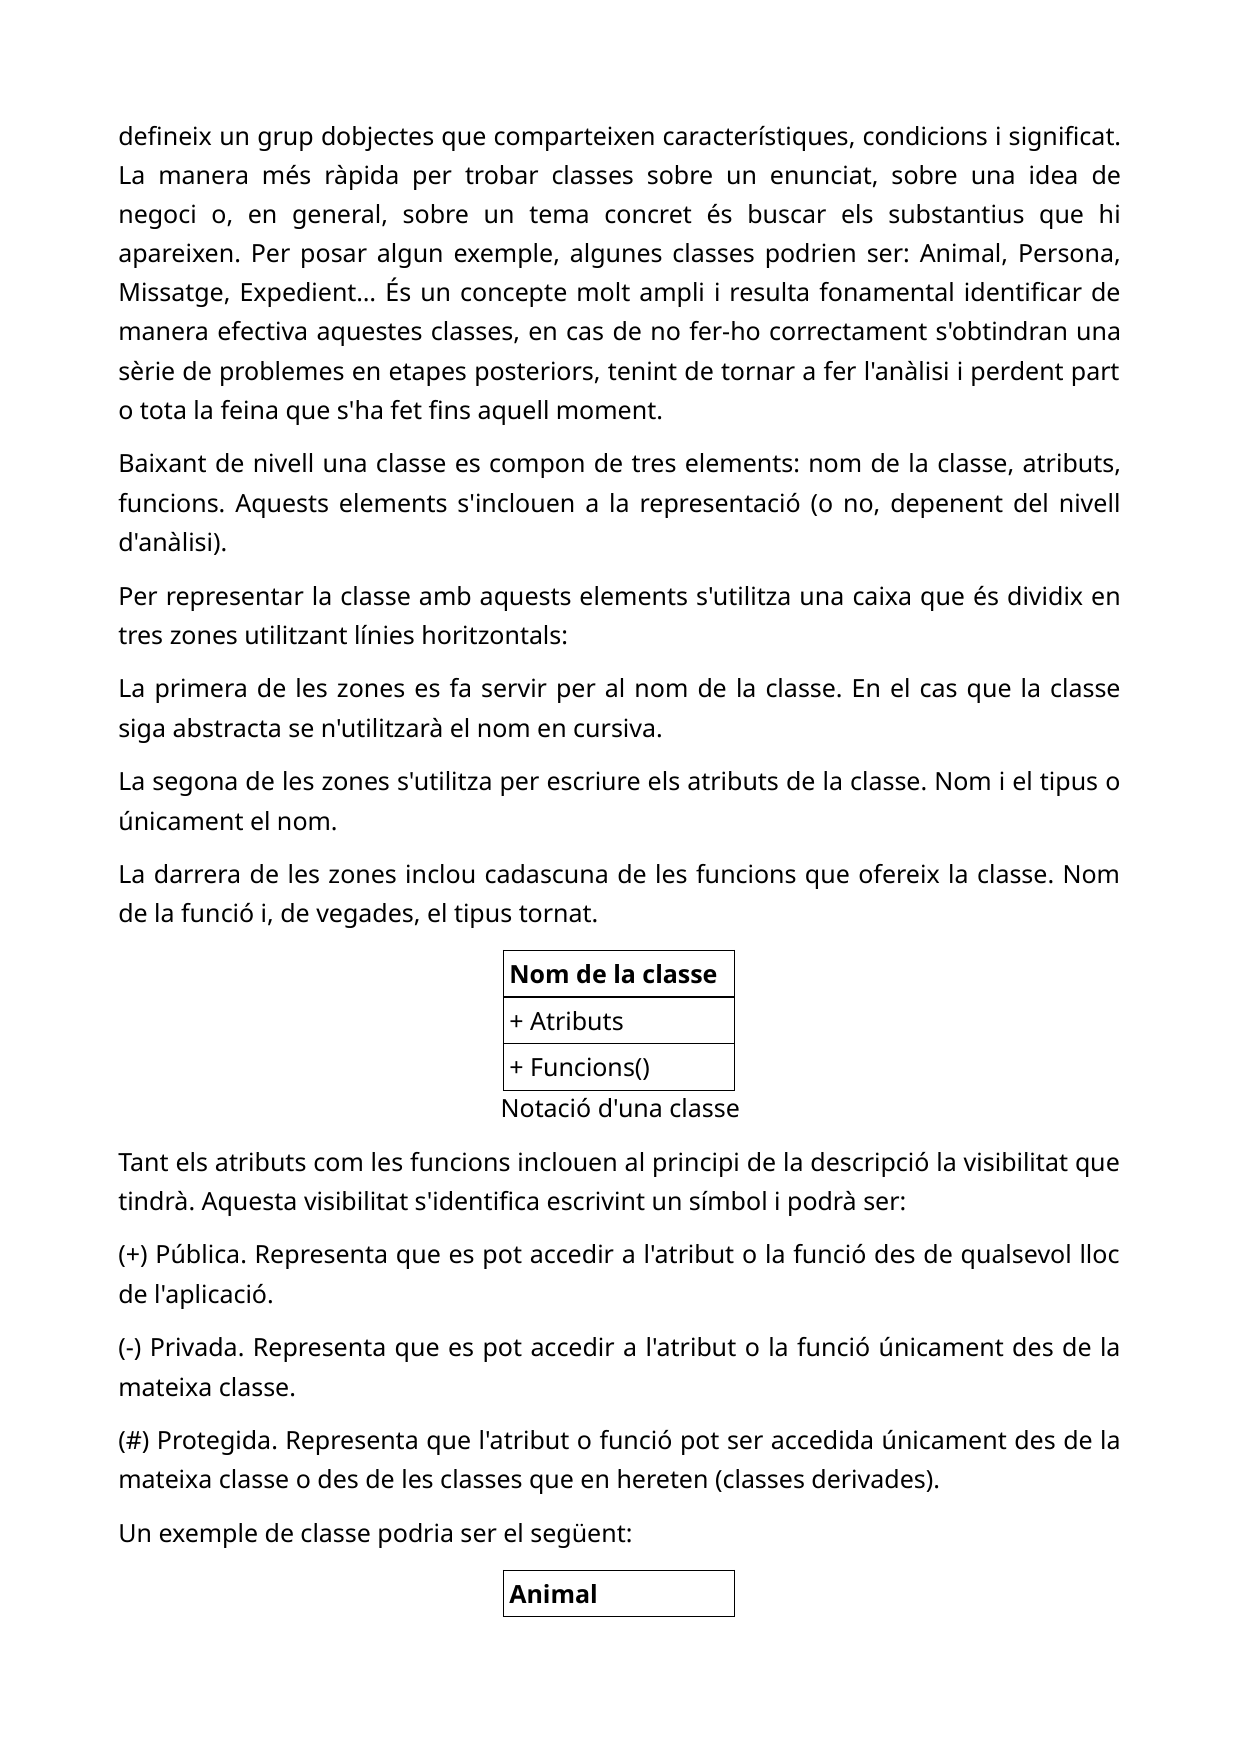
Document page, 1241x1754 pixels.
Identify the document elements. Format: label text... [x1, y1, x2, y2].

text Tant els atributs com les funcions inclouen al principi de la descripció la visibilitat que tindrà. Aquesta visibilitat s'identifica escrivint un símbol i podrà ser: [118, 1144, 1122, 1217]
text La darrera de les zones inclou cadascuna de les funcions que ofereix la classe. Nom de la funció i, de vegades, el tipus tornat. [118, 857, 1122, 930]
text La primera de les zones es fa servir per al nom de la classe. En el cas que la classe siga abstracta se n'utilitzarà el nom en cursiva. [118, 671, 1122, 744]
text Un exemple de classe podria ser el següent: [118, 1516, 1122, 1550]
text La segona de les zones s'utilitza per escriure els atributs de la classe. Nom i el tipus o únicament el nom. [118, 764, 1122, 837]
table_cell + Funcions() [504, 1044, 734, 1089]
text defineix un grup dobjectes que comparteixen característiques, condicions i significat. La manera més ràpida per trobar classes sobre un enunciat, sobre una idea de negoci o, en general, sobre un tema concret és buscar els substantius que hi apareixen. Per posar algun exemple, algunes classes podrien ser: Animal, Persona, Missatge, Expedient… És un concepte molt ampli i resulta fonamental identificar de manera efectiva aquestes classes, en cas de no fer-ho correctament s'obtindran una sèrie de problemes en etapes posteriors, tenint de tornar a fer l'anàlisi i perdent part o tota la feina que s'ha fet fins aquell moment. [118, 118, 1122, 426]
text (#) Protegida. Representa que l'atribut o funció pot ser accedida únicament des de la mateixa classe o des de les classes que en hereten (classes derivades). [118, 1423, 1122, 1496]
table_cell + Atributs [504, 998, 734, 1043]
text Per representar la classe amb aquests elements s'utilitza una caixa que és dividix en tres zones utilitzant línies horitzontals: [118, 578, 1122, 651]
table_header Nom de la classe [504, 951, 734, 996]
text (-) Privada. Representa que es pot accedir a l'atribut o la funció únicament des de la mateixa classe. [118, 1330, 1122, 1403]
table_header Animal [504, 1571, 734, 1616]
text Baixant de nivell una classe es compon de tres elements: nom de la classe, atributs, funcions. Aquests elements s'inclouen a la representació (o no, depenent del nivell d'anàlisi). [118, 446, 1122, 558]
text Notació d'una classe [118, 1091, 1122, 1124]
text (+) Pública. Representa que es pot accedir a l'atribut o la funció des de qualsevol lloc de l'aplicació. [118, 1237, 1122, 1310]
